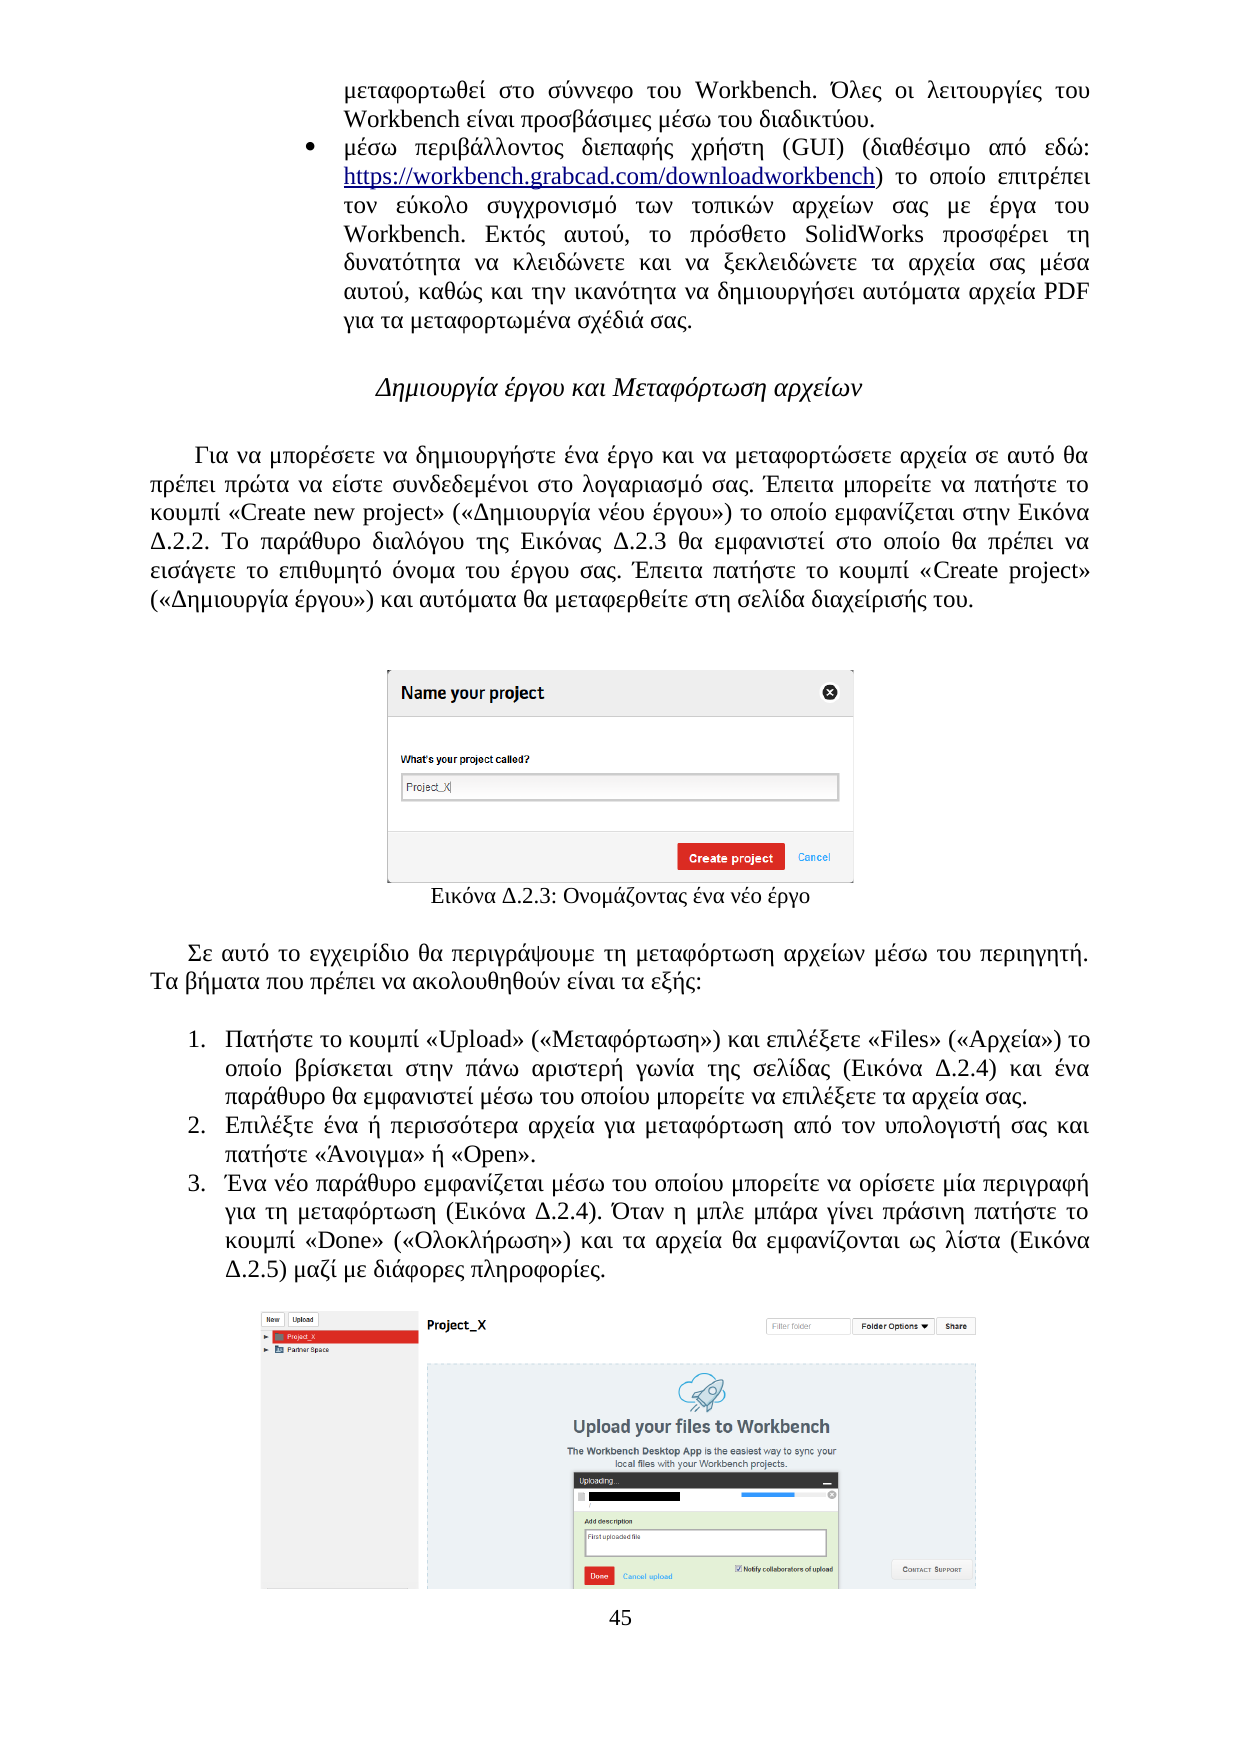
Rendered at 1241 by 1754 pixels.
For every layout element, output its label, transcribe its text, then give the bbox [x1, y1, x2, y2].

text Για να μπορέσετε να δημιουργήστε ένα έργο και να μεταφορτώσετε αρχεία σε αυτό θα πρέπει πρώτα να είστε συνδεδεμένοι στο λογαριασμό σας. Έπειτα μπορείτε να πατήστε το κουμπί «Create new project» («Δημιουργία νέου έργου») το οποίο εμφανίζεται στην Εικόνα Δ.2.2. Το παράθυρο διαλόγου της Εικόνας Δ.2.3 θα εμφανιστεί στο οποίο θα πρέπει να εισάγετε το επιθυμητό όνομα του έργου σας. Έπειτα πατήστε το κουμπί «Create project» («Δημιουργία έργου») και αυτόματα θα μεταφερθείτε στη σελίδα διαχείρισής του. [150, 440, 1091, 612]
list Επιλέξτε ένα ή περισσότερα αρχεία για μεταφόρτωση από τον υπολογιστή σας και πατήστε «Άνοιγμα» ή «Open». [187, 1110, 1091, 1168]
list Πατήστε το κουμπί «Upload» («Μεταφόρτωση») και επιλέξετε «Files» («Αρχεία») το οποίο βρίσκεται στην πάνω αριστερή γωνία της σελίδας (Εικόνα Δ.2.4) και ένα παράθυρο θα εμφανιστεί μέσω του οποίου μπορείτε να επιλέξετε τα αρχεία σας. [187, 1024, 1091, 1110]
subtitle Δημιουργία έργου και Μεταφόρτωση αρχείων [150, 371, 1091, 402]
text Εικόνα Δ.2.3: Ονομάζοντας ένα νέο έργο [150, 882, 1091, 909]
list μεταφορτωθεί στο σύννεφο του Workbench. Όλες οι λειτουργίες του Workbench είναι προσβάσιμες μέσω του διαδικτύου. [306, 75, 1091, 132]
list μέσω περιβάλλοντος διεπαφής χρήστη (GUI) (διαθέσιμο από εδώ: https://workbench.grabcad.com/downloadworkbench) το οποίο επιτρέπει τον εύκολο συγχρονισμό των τοπικών αρχείων σας με έργα του Workbench. Εκτός αυτού, το πρόσθετο SolidWorks προσφέρει τη δυνατότητα να κλειδώνετε και να ξεκλειδώνετε τα αρχεία σας μέσα αυτού, καθώς και την ικανότητα να δημιουργήσει αυτόματα αρχεία PDF για τα μεταφορτωμένα σχέδιά σας. [306, 132, 1091, 334]
list Ένα νέο παράθυρο εμφανίζεται μέσω του οποίου μπορείτε να ορίσετε μία περιγραφή για τη μεταφόρτωση (Εικόνα Δ.2.4). Όταν η μπλε μπάρα γίνει πράσινη πατήστε το κουμπί «Done» («Ολοκλήρωση») και τα αρχεία θα εμφανίζονται ως λίστα (Εικόνα Δ.2.5) μαζί με διάφορες πληροφορίες. [187, 1168, 1091, 1283]
text Σε αυτό το εγχειρίδιο θα περιγράψουμε τη μεταφόρτωση αρχείων μέσω του περιηγητή. Τα βήματα που πρέπει να ακολουθηθούν είναι τα εξής: [150, 938, 1091, 995]
